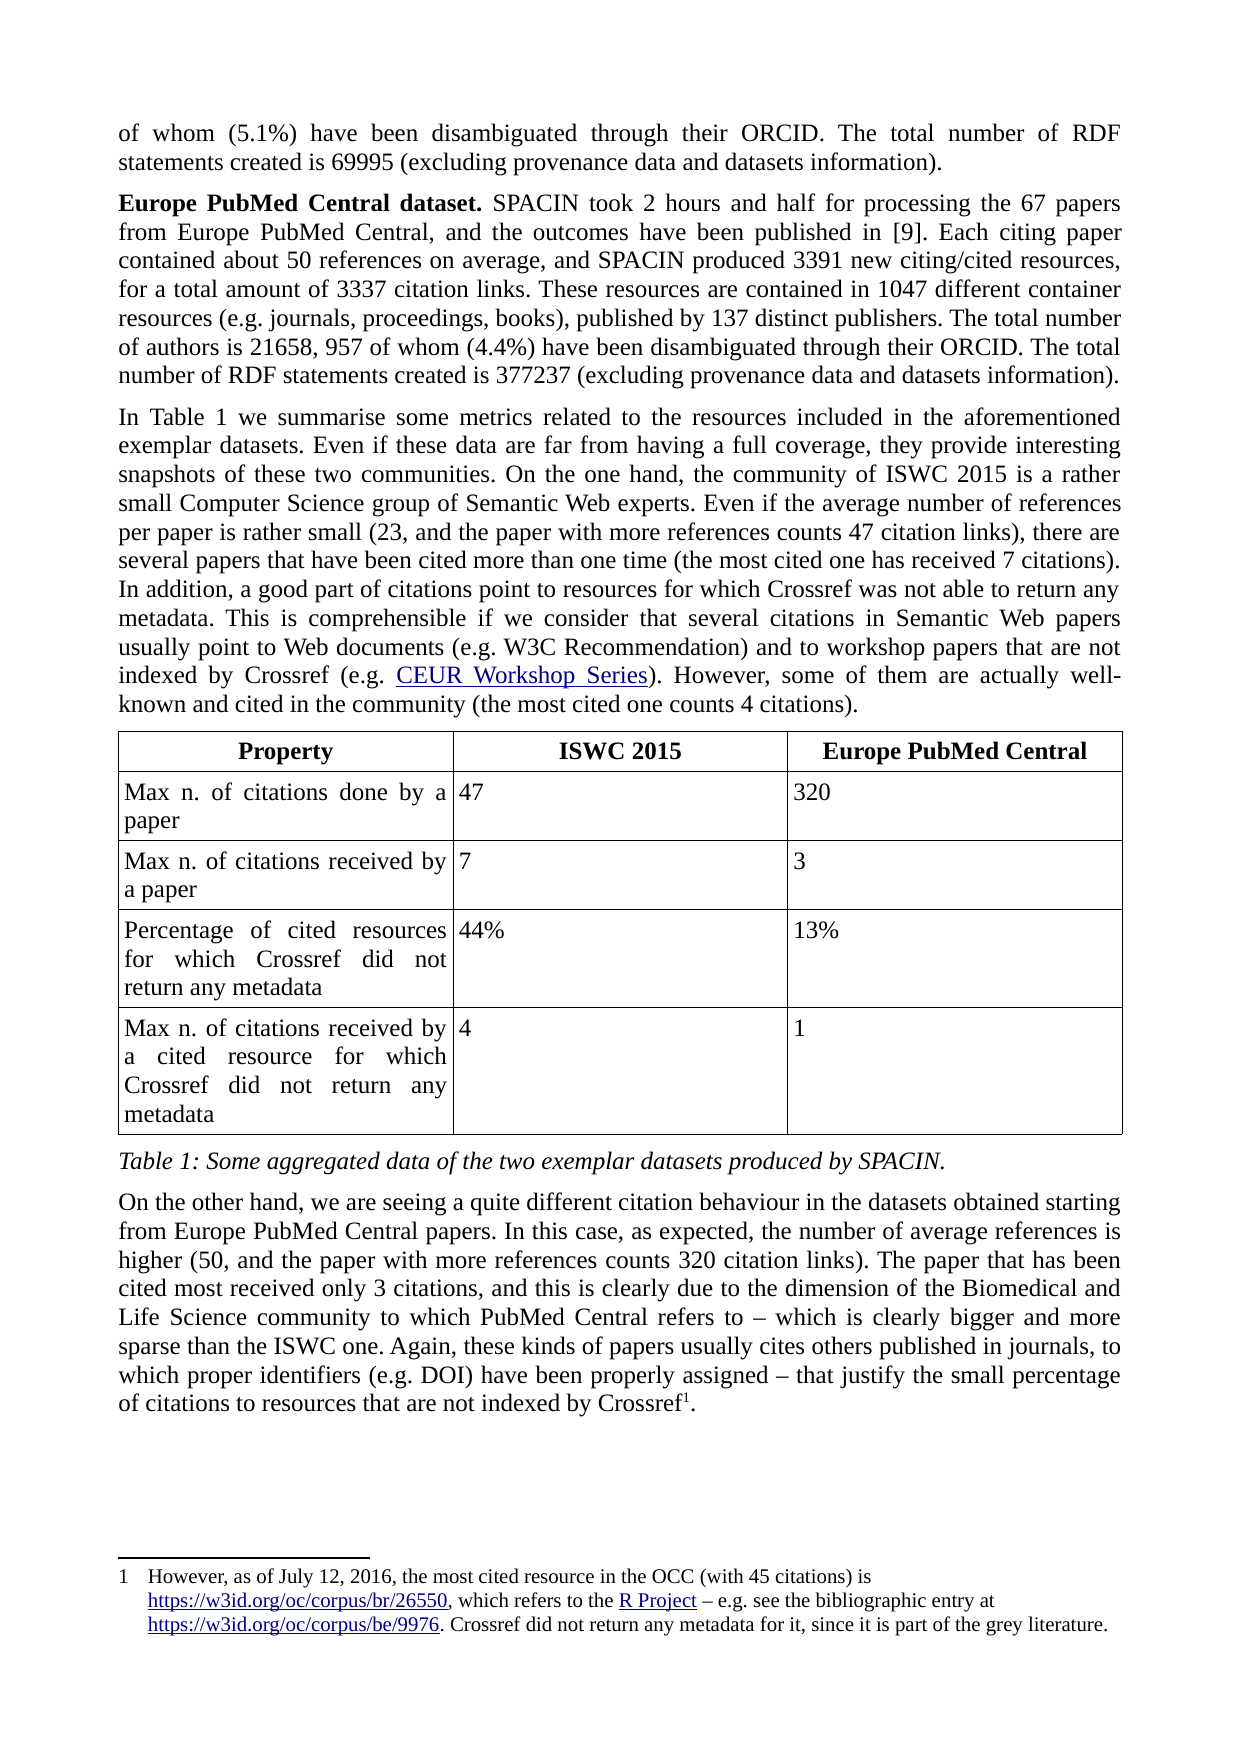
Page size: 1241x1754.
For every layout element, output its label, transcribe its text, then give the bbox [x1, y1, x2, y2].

text Table 1: Some aggregated data of the two exemplar datasets produced by SPACIN. [118, 1146, 1122, 1175]
table_cell Max n. of citations received by a cited resource for which Crossref did not return any metadata [119, 1008, 453, 1133]
table_cell 47 [454, 772, 787, 840]
table_cell 13% [788, 910, 1122, 1007]
table_cell Percentage of cited resources for which Crossref did not return any metadata [119, 910, 453, 1007]
table_header Europe PubMed Central [788, 732, 1122, 771]
text On the other hand, we are seeing a quite different citation behaviour in the datasets obtained starting from Europe PubMed Central papers. In this case, as expected, the number of average references is higher (50, and the paper with more references counts 320 citation links). The paper that has been cited most received only 3 citations, and this is clearly due to the dimension of the Biomedical and Life Science community to which PubMed Central refers to – which is clearly bigger and more sparse than the ISWC one. Again, these kinds of papers usually cites others published in journals, to which proper identifiers (e.g. DOI) have been properly assigned – that justify the small percentage of citations to resources that are not indexed by Crossref. [118, 1187, 1122, 1417]
table_cell 3 [788, 841, 1122, 909]
table_cell Max n. of citations received by a paper [119, 841, 453, 909]
table_cell 44% [454, 910, 787, 1007]
table_cell 4 [454, 1008, 787, 1133]
text In Table 1 we summarise some metrics related to the resources included in the aforementioned exemplar datasets. Even if these data are far from having a full coverage, they provide interesting snapshots of these two communities. On the one hand, the community of ISWC 2015 is a rather small Computer Science group of Semantic Web experts. Even if the average number of references per paper is rather small (23, and the paper with more references counts 47 citation links), there are several papers that have been cited more than one time (the most cited one has received 7 citations). In addition, a good part of citations point to resources for which Crossref was not able to return any metadata. This is comprehensible if we consider that several citations in Semantic Web papers usually point to Web documents (e.g. W3C Recommendation) and to workshop papers that are not indexed by Crossref (e.g. CEUR Workshop Series). However, some of them are actually well-known and cited in the community (the most cited one counts 4 citations). [118, 402, 1122, 718]
table_cell 7 [454, 841, 787, 909]
table_cell Max n. of citations done by a paper [119, 772, 453, 840]
text of whom (5.1%) have been disambiguated through their ORCID. The total number of RDF statements created is 69995 (excluding provenance data and datasets information). [118, 118, 1122, 176]
table_header ISWC 2015 [454, 732, 787, 771]
text However, as of July 12, 2016, the most cited resource in the OCC (with 45 citations) is https://w3id.org/oc/corpus/br/26550, which refers to the R Project – e.g. see the bibliographic entry at https://w3id.org/oc/corpus/be/9976. Crossref did not return any metadata for it, since it is part of the grey literature. [118, 1564, 1122, 1636]
text Europe PubMed Central dataset. SPACIN took 2 hours and half for processing the 67 papers from Europe PubMed Central, and the outcomes have been published in [9]. Each citing paper contained about 50 references on average, and SPACIN produced 3391 new citing/cited resources, for a total amount of 3337 citation links. These resources are contained in 1047 different container resources (e.g. journals, proceedings, books), published by 137 distinct publishers. The total number of authors is 21658, 957 of whom (4.4%) have been disambiguated through their ORCID. The total number of RDF statements created is 377237 (excluding provenance data and datasets information). [118, 188, 1122, 389]
table_cell 1 [788, 1008, 1122, 1133]
table_cell 320 [788, 772, 1122, 840]
table_header Property [119, 732, 453, 771]
